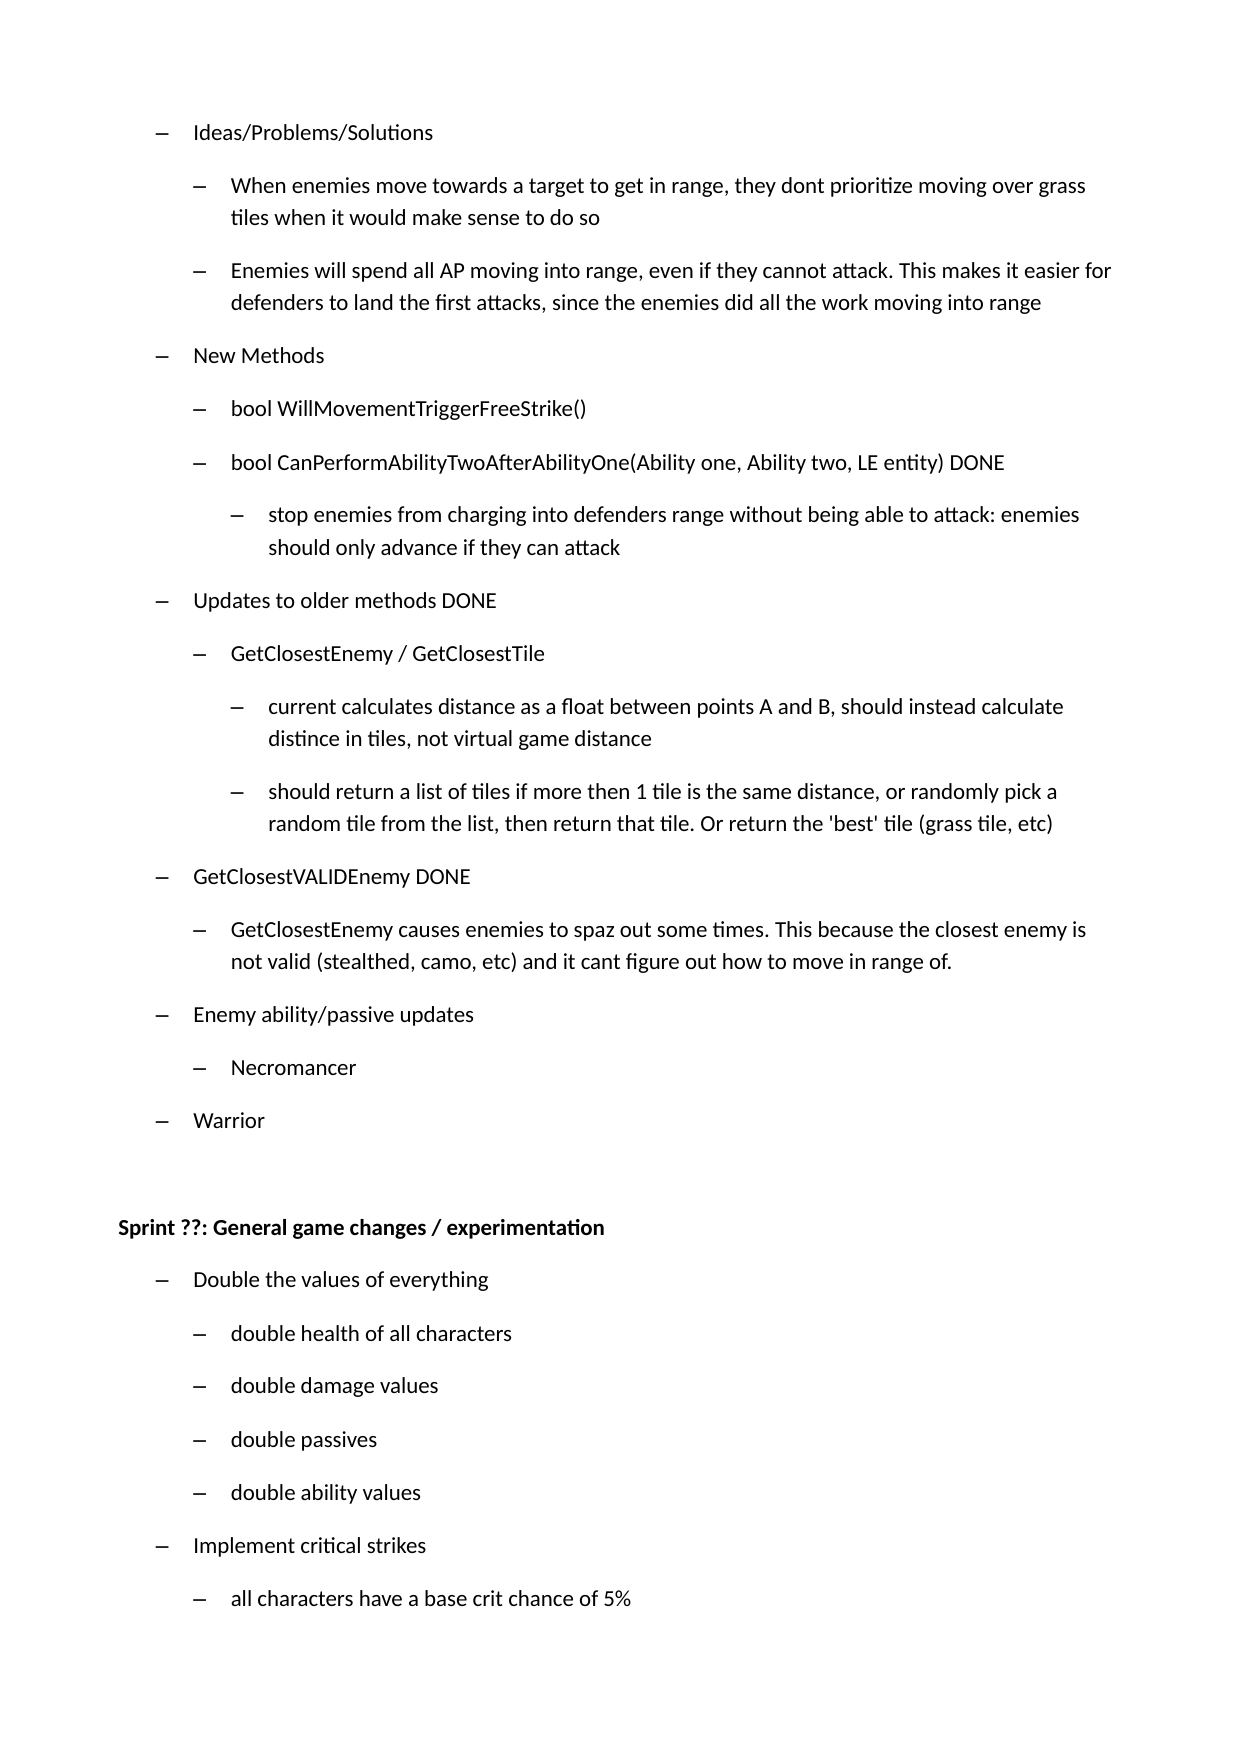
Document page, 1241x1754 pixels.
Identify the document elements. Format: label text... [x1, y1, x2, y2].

list Double the values of everything [156, 1266, 1122, 1294]
list double health of all characters [193, 1319, 1122, 1347]
list bool CanPerformAbilityTwoAfterAbilityOne(Ability one, Ability two, LE entity) DONE [193, 448, 1122, 476]
text Sprint ??: General game changes / experimentation [118, 1213, 1122, 1241]
list double passives [193, 1425, 1122, 1453]
list bool WillMovementTriggerFreeStrike() [193, 394, 1122, 423]
list Warrior [156, 1107, 1122, 1134]
list Necromancer [193, 1053, 1122, 1082]
list current calculates distance as a float between points A and B, should instead calculate distince in tiles, not virtual game distance [231, 692, 1122, 752]
list all characters have a base crit chance of 5% [193, 1584, 1122, 1612]
list When enemies move towards a target to get in range, they dont prioritize moving over grass tiles when it would make sense to do so [193, 171, 1122, 231]
list Implement critical strikes [156, 1531, 1122, 1559]
list Enemy ability/passive updates [156, 1001, 1122, 1028]
list GetClosestEnemy causes enemies to spaz out some times. This because the closest enemy is not valid (stealthed, camo, etc) and it cant figure out how to move in range of. [193, 915, 1122, 976]
list GetClosestVALIDEnemy DONE [156, 862, 1122, 890]
list double damage values [193, 1372, 1122, 1400]
list Ideas/Problems/Solutions [156, 118, 1122, 146]
list should return a list of tiles if more then 1 tile is the same distance, or randomly pick a random tile from the list, then return that tile. Or return the 'best' tile (grass tile, etc) [231, 777, 1122, 837]
list stop enemies from charging into defenders range without being able to attack: enemies should only advance if they can attack [231, 501, 1122, 561]
list double ability values [193, 1478, 1122, 1506]
list New Methods [156, 342, 1122, 369]
list Updates to older methods DONE [156, 586, 1122, 614]
list GetClosestEnemy / GetClosestTile [193, 639, 1122, 667]
list Enemies will spend all AP moving into range, even if they cannot attack. This makes it easier for defenders to land the first attacks, since the enemies did all the work moving into range [193, 256, 1122, 317]
